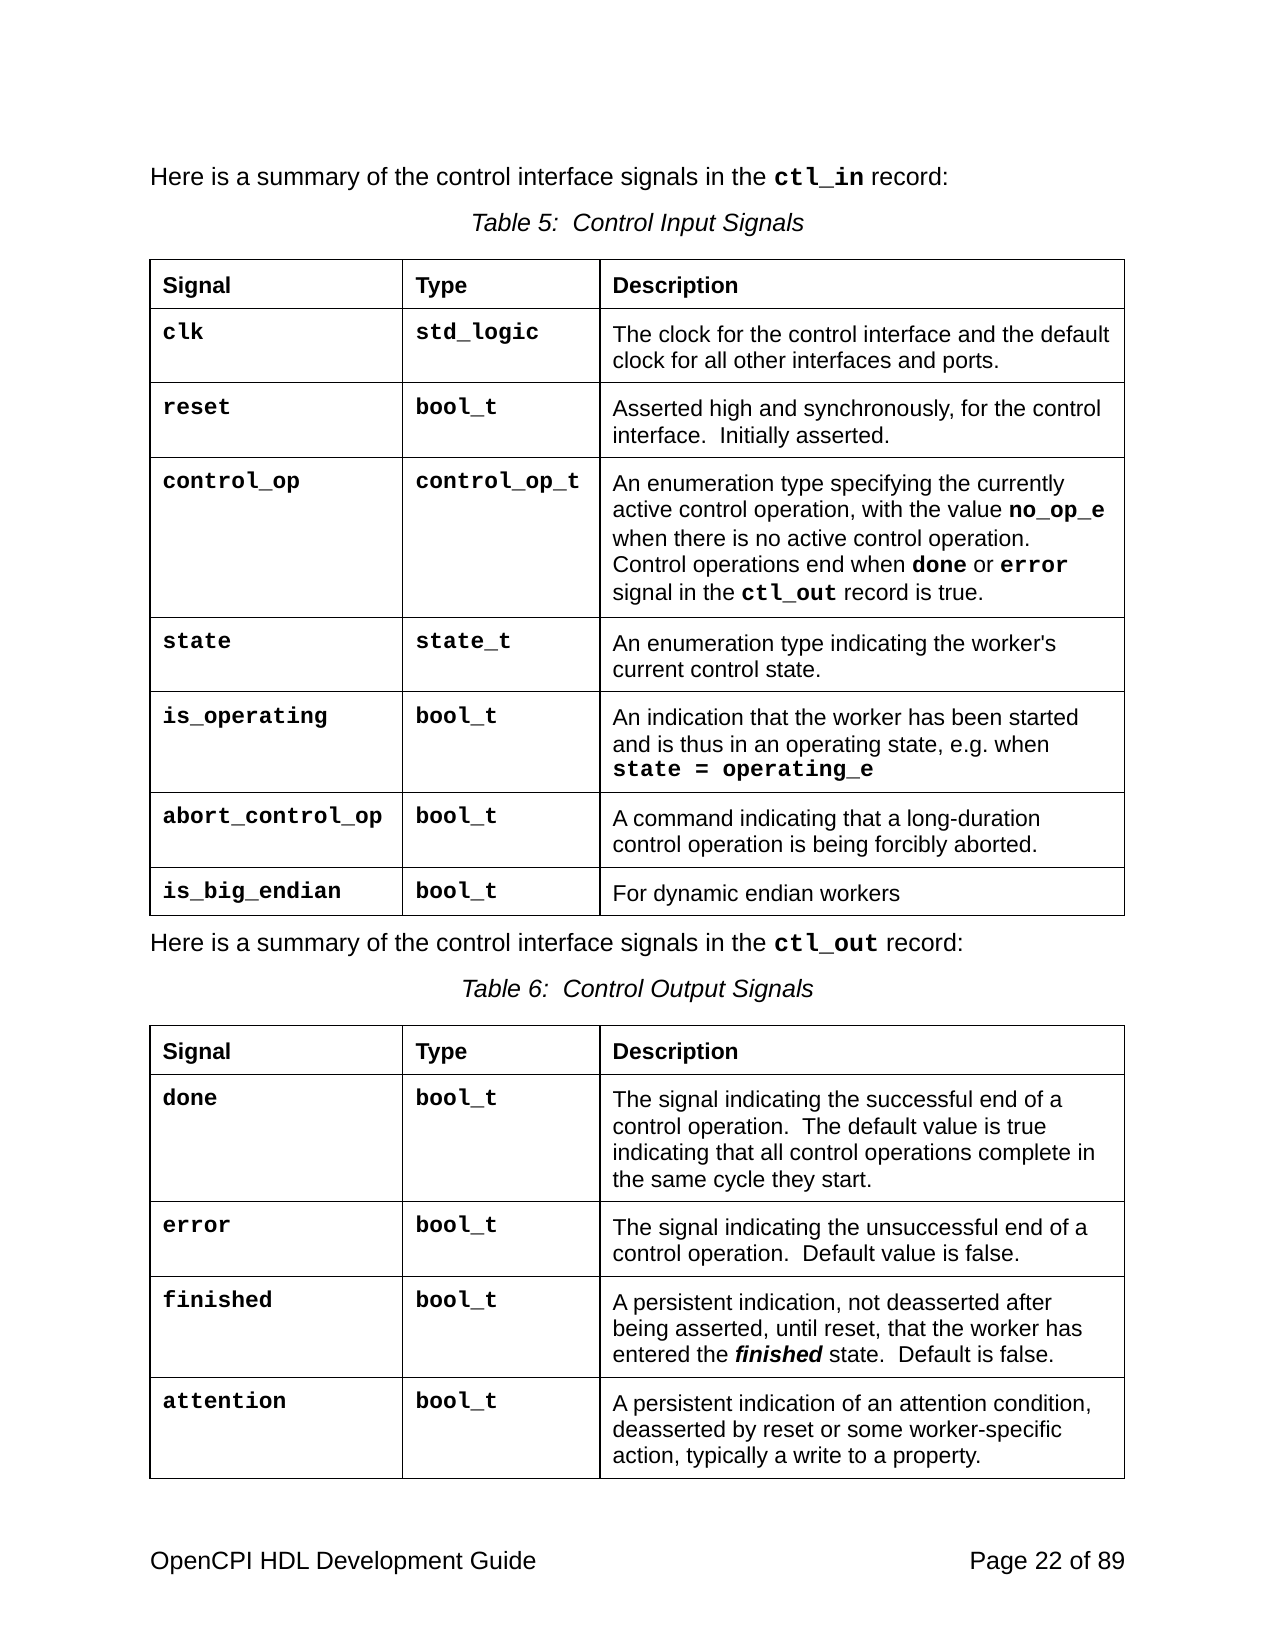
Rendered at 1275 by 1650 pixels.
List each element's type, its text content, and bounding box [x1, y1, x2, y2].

table_cell abort_control_op [151, 793, 402, 867]
table_cell error [151, 1202, 402, 1276]
table_cell bool_t [403, 383, 599, 457]
text Here is a summary of the control interface signals in the ctl_out record: [150, 928, 1125, 959]
table_cell state_t [403, 618, 599, 691]
table_cell is_operating [151, 692, 402, 792]
table_header Type [403, 1026, 599, 1073]
table_header Type [403, 260, 599, 307]
table_cell A persistent indication, not deasserted after being asserted, until reset, that the worker has entered the finished state. Default is false. [601, 1277, 1124, 1377]
table_cell control_op_t [403, 458, 599, 617]
text Here is a summary of the control interface signals in the ctl_in record: [150, 162, 1125, 193]
table_cell done [151, 1075, 402, 1201]
table_cell is_big_endian [151, 868, 402, 915]
table_cell clk [151, 309, 402, 382]
table_cell The clock for the control interface and the default clock for all other interfaces and ports. [601, 309, 1124, 382]
table_cell std_logic [403, 309, 599, 382]
table_cell bool_t [403, 692, 599, 792]
text Table 6: Control Output Signals [150, 974, 1125, 1003]
table_header Signal [151, 1026, 402, 1073]
text Table 5: Control Input Signals [150, 208, 1125, 237]
table_cell An enumeration type specifying the currently active control operation, with the value no_op_e when there is no active control operation. Control operations end when done or error signal in the ctl_out record is true. [601, 458, 1124, 617]
table_cell Asserted high and synchronously, for the control interface. Initially asserted. [601, 383, 1124, 457]
table_header Description [601, 260, 1124, 307]
table_cell bool_t [403, 1378, 599, 1478]
table_cell A persistent indication of an attention condition, deasserted by reset or some worker-specific action, typically a write to a property. [601, 1378, 1124, 1478]
table_header Description [601, 1026, 1124, 1073]
table_cell bool_t [403, 793, 599, 867]
table_cell The signal indicating the successful end of a control operation. The default value is true indicating that all control operations complete in the same cycle they start. [601, 1075, 1124, 1201]
table_header Signal [151, 260, 402, 307]
table_cell The signal indicating the unsuccessful end of a control operation. Default value is false. [601, 1202, 1124, 1276]
table_cell An indication that the worker has been started and is thus in an operating state, e.g. when state = operating_e [601, 692, 1124, 792]
table_cell control_op [151, 458, 402, 617]
table_cell reset [151, 383, 402, 457]
table_cell finished [151, 1277, 402, 1377]
table_cell state [151, 618, 402, 691]
table_cell bool_t [403, 1075, 599, 1201]
table_cell A command indicating that a long-duration control operation is being forcibly aborted. [601, 793, 1124, 867]
table_cell For dynamic endian workers [601, 868, 1124, 915]
table_cell bool_t [403, 868, 599, 915]
table_cell attention [151, 1378, 402, 1478]
table_cell An enumeration type indicating the worker's current control state. [601, 618, 1124, 691]
table_cell bool_t [403, 1202, 599, 1276]
table_cell bool_t [403, 1277, 599, 1377]
